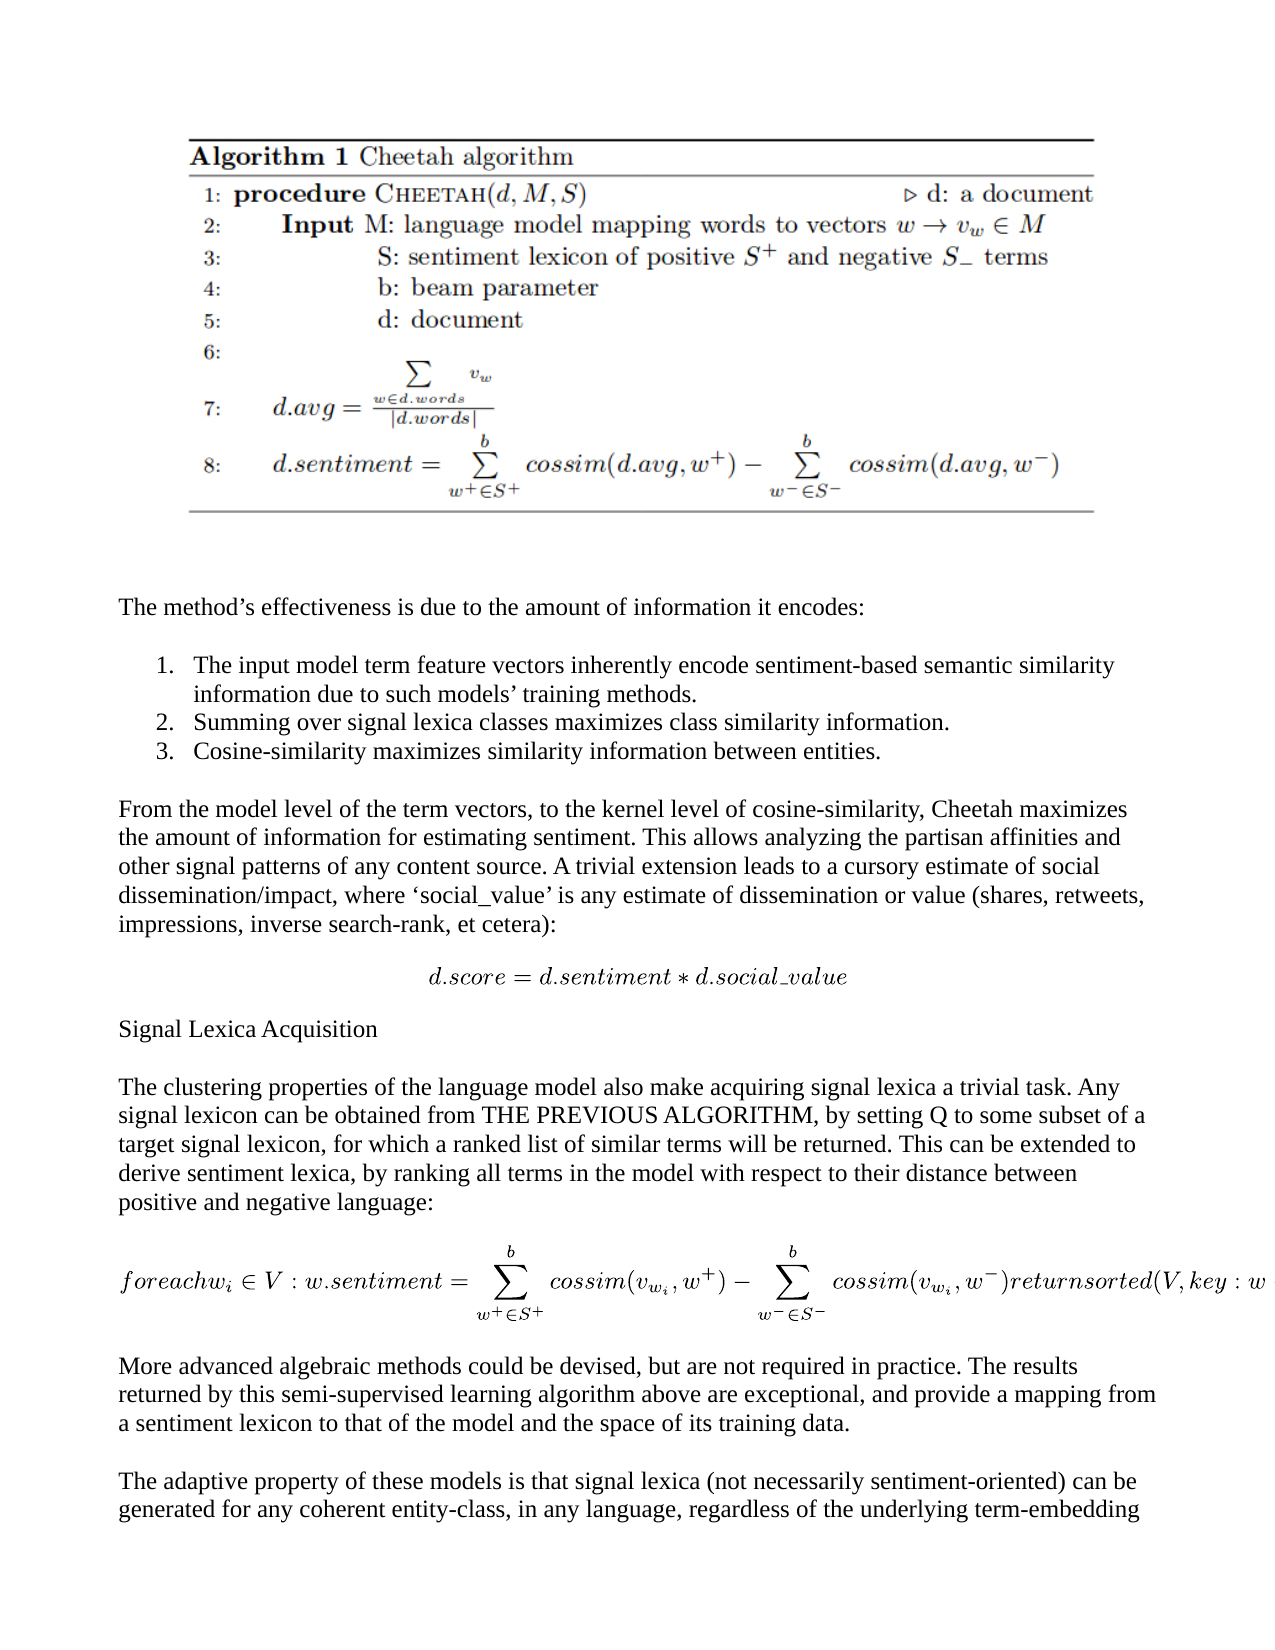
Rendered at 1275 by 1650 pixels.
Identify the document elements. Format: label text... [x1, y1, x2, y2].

text The method’s effectiveness is due to the amount of information it encodes: [118, 592, 1157, 621]
text More advanced algebraic methods could be devised, but are not required in practice. The results returned by this semi-supervised learning algorithm above are exceptional, and provide a mapping from a sentiment lexicon to that of the model and the space of its training data. [118, 1351, 1157, 1437]
picture [158, 118, 1117, 535]
text The adaptive property of these models is that signal lexica (not necessarily sentiment-oriented) can be generated for any coherent entity-class, in any language, regardless of the underlying term-embedding [118, 1466, 1157, 1523]
list The input model term feature vectors inherently encode sentiment-based semantic similarity information due to such models’ training methods. [156, 650, 1157, 707]
text Signal Lexica Acquisition [118, 1014, 1157, 1043]
list Summing over signal lexica classes maximizes class similarity information. [156, 707, 1157, 736]
text From the model level of the term vectors, to the kernel level of cosine-similarity, Cheetah maximizes the amount of information for estimating sentiment. This allows analyzing the partisan affinities and other signal patterns of any content source. A trivial extension leads to a cursory estimate of social dissemination/impact, where ‘social_value’ is any estimate of dissemination or value (shares, retweets, impressions, inverse search-rank, et cetera): [118, 794, 1157, 937]
text The clustering properties of the language model also make acquiring signal lexica a trivial task. Any signal lexicon can be obtained from THE PREVIOUS ALGORITHM, by setting Q to some subset of a target signal lexicon, for which a ranked list of similar terms will be returned. This can be extended to derive sentiment lexica, by ranking all terms in the model with respect to their distance between positive and negative language: [118, 1072, 1157, 1216]
list Cosine-similarity maximizes similarity information between entities. [156, 736, 1157, 765]
